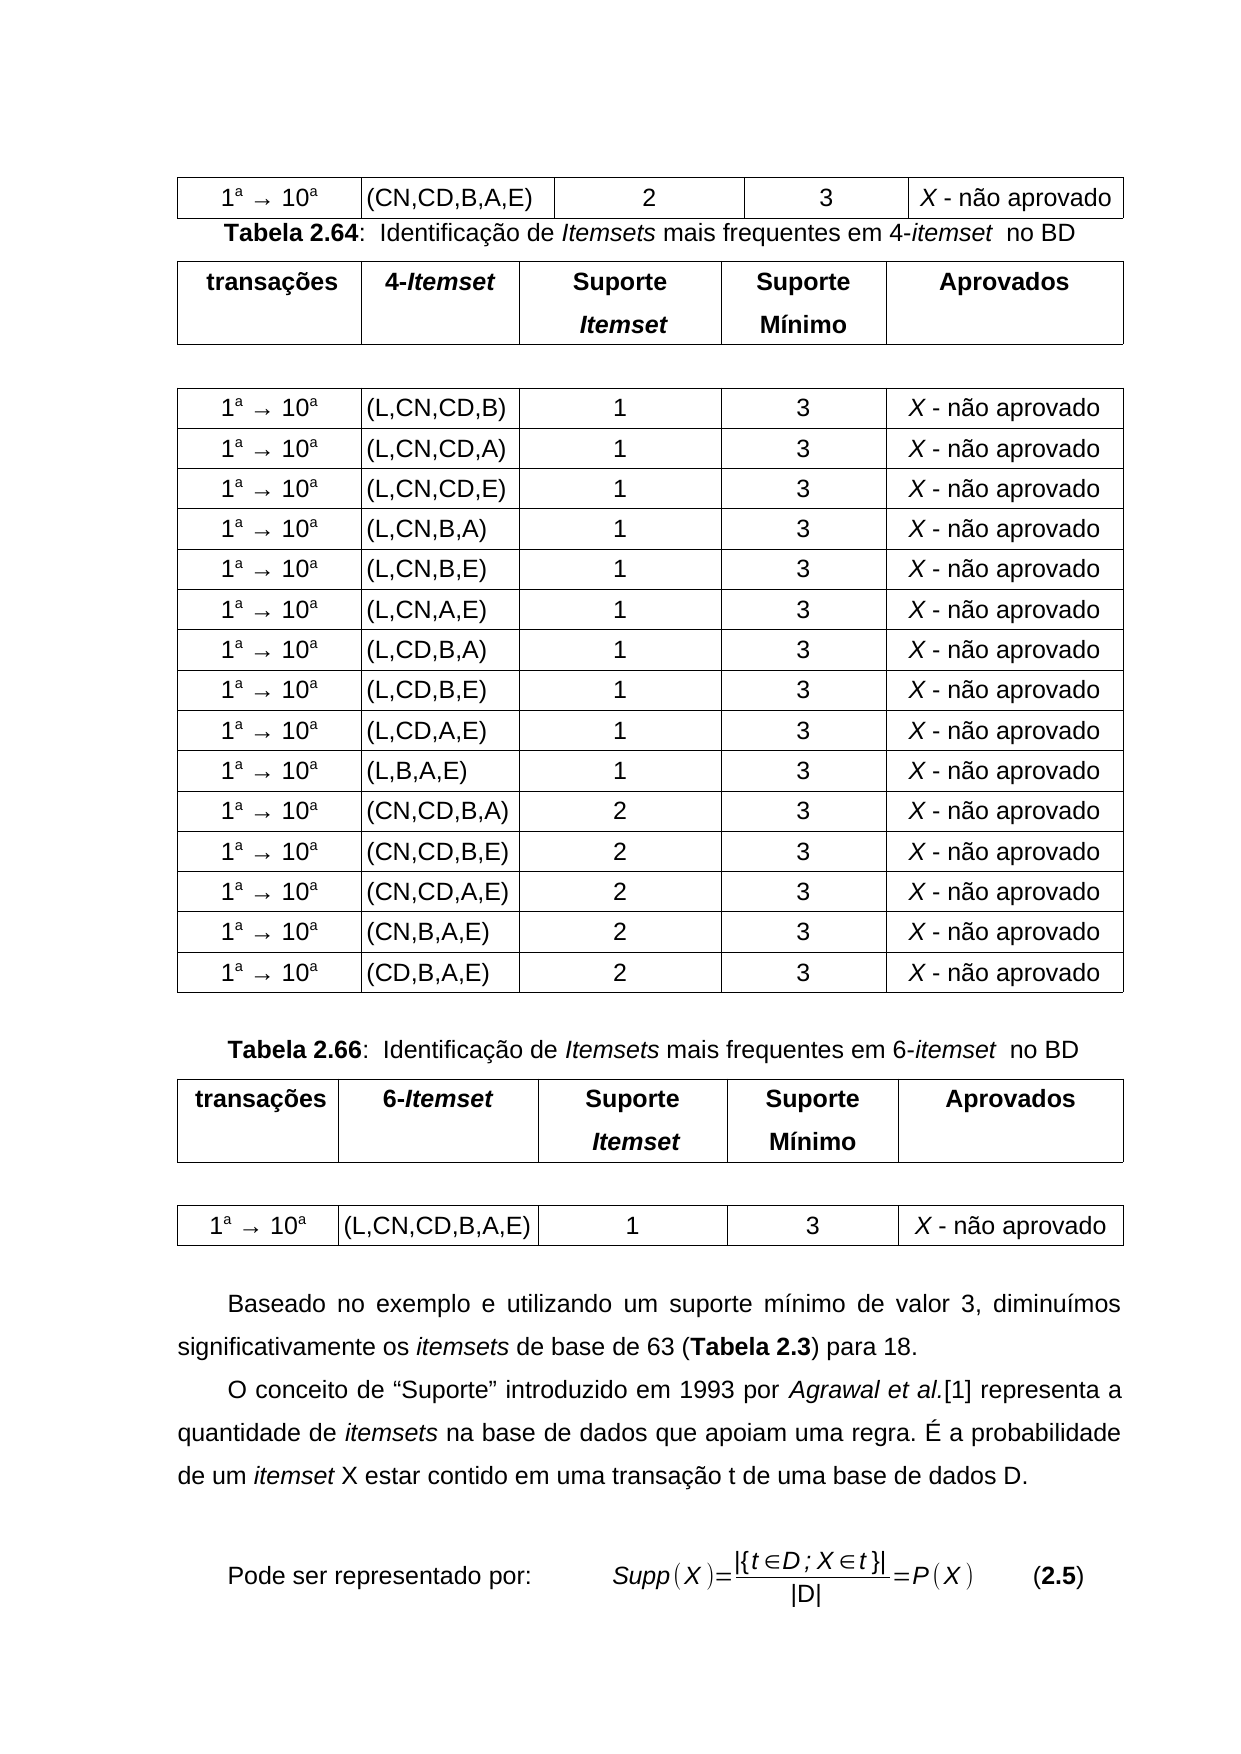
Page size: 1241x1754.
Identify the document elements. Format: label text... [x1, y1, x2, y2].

table_cell (CN,CD,B,A,E) [362, 178, 554, 217]
table_cell X - não aprovado [887, 630, 1123, 669]
table_cell 1a → 10a [178, 671, 361, 710]
text Tabela 2.66: Identificação de Itemsets mais frequentes em 6-itemset no BD [177, 1035, 1122, 1064]
table_cell 1 [520, 469, 721, 508]
table_cell (L,CN,A,E) [362, 590, 519, 629]
table_cell 2 [520, 832, 721, 871]
table_header 1 [539, 1206, 727, 1245]
table_header transações [178, 262, 361, 344]
table_cell 3 [722, 872, 886, 911]
table_cell 1a → 10a [178, 178, 361, 217]
table_cell X - não aprovado [887, 469, 1123, 508]
table_header Suporte Mínimo [728, 1080, 898, 1162]
table_cell (L,CN,CD,A) [362, 429, 519, 468]
table_cell 3 [722, 630, 886, 669]
table_header Aprovados [899, 1080, 1123, 1162]
table_cell X - não aprovado [887, 912, 1123, 952]
table_cell 2 [520, 792, 721, 831]
table_cell X - não aprovado [887, 509, 1123, 549]
table_header Suporte Mínimo [722, 262, 886, 344]
table_cell X - não aprovado [887, 832, 1123, 871]
text Pode ser representado por: (2.5) [177, 1547, 1122, 1607]
table_cell 1a → 10a [178, 792, 361, 831]
table_cell 1a → 10a [178, 832, 361, 871]
table_cell 3 [722, 469, 886, 508]
table_header X - não aprovado [899, 1206, 1123, 1245]
table_cell X - não aprovado [887, 872, 1123, 911]
table_cell X - não aprovado [887, 550, 1123, 589]
table_cell (CN,B,A,E) [362, 912, 519, 952]
table_cell (L,CD,B,A) [362, 630, 519, 669]
table_cell 3 [722, 832, 886, 871]
table_cell 3 [722, 590, 886, 629]
table_header X - não aprovado [887, 389, 1123, 428]
table_cell X - não aprovado [887, 590, 1123, 629]
table_header 4-Itemset [362, 262, 519, 344]
table_cell 1 [520, 590, 721, 629]
table_header Suporte Itemset [520, 262, 721, 344]
table_cell (L,CN,CD,E) [362, 469, 519, 508]
table_cell 1a → 10a [178, 872, 361, 911]
table_cell 1a → 10a [178, 550, 361, 589]
table_cell X - não aprovado [887, 953, 1123, 992]
table_header 6-Itemset [339, 1080, 538, 1162]
table_header Aprovados [887, 262, 1123, 344]
text Baseado no exemplo e utilizando um suporte mínimo de valor 3, diminuímos significativamente os itemsets de base de 63 (Tabela 2.3) para 18. [177, 1289, 1122, 1361]
table_cell (L,CD,A,E) [362, 711, 519, 750]
table_header (L,CN,CD,B,A,E) [339, 1206, 538, 1245]
text O conceito de “Suporte” introduzido em 1993 por Agrawal et al.[1] representa a quantidade de itemsets na base de dados que apoiam uma regra. É a probabilidade de um itemset X estar contido em uma transação t de uma base de dados D. [177, 1375, 1122, 1490]
table_cell 3 [722, 429, 886, 468]
table_header transações [178, 1080, 338, 1162]
table_cell (CD,B,A,E) [362, 953, 519, 992]
table_cell (CN,CD,B,A) [362, 792, 519, 831]
table_cell (L,CN,B,E) [362, 550, 519, 589]
table_cell (L,CN,B,A) [362, 509, 519, 549]
table_cell (CN,CD,B,E) [362, 832, 519, 871]
table_header 1 [520, 389, 721, 428]
table_cell 3 [722, 711, 886, 750]
table_cell 1a → 10a [178, 751, 361, 791]
table_cell 1 [520, 429, 721, 468]
table_header 3 [722, 389, 886, 428]
table_cell 1a → 10a [178, 630, 361, 669]
table_cell 1a → 10a [178, 590, 361, 629]
table_header Suporte Itemset [539, 1080, 727, 1162]
table_cell 3 [722, 550, 886, 589]
table_cell X - não aprovado [887, 792, 1123, 831]
table_cell 2 [555, 178, 744, 217]
table_cell 1a → 10a [178, 429, 361, 468]
text Tabela 2.64: Identificação de Itemsets mais frequentes em 4-itemset no BD [177, 219, 1122, 246]
table_cell X - não aprovado [887, 711, 1123, 750]
table_cell 1 [520, 630, 721, 669]
table_cell 2 [520, 912, 721, 952]
table_header (L,CN,CD,B) [362, 389, 519, 428]
table_cell 1a → 10a [178, 912, 361, 952]
table_cell 1a → 10a [178, 953, 361, 992]
table_cell X - não aprovado [909, 178, 1123, 217]
table_cell 3 [722, 912, 886, 952]
table_cell 1 [520, 751, 721, 791]
table_cell 3 [745, 178, 908, 217]
table_cell X - não aprovado [887, 671, 1123, 710]
table_cell X - não aprovado [887, 429, 1123, 468]
table_header 1a → 10a [178, 1206, 338, 1245]
table_cell 3 [722, 671, 886, 710]
table_cell 1 [520, 509, 721, 549]
table_cell 1a → 10a [178, 711, 361, 750]
table_cell 1 [520, 550, 721, 589]
table_cell 3 [722, 509, 886, 549]
table_cell 2 [520, 872, 721, 911]
table_header 3 [728, 1206, 898, 1245]
table_cell 3 [722, 751, 886, 791]
table_cell 3 [722, 792, 886, 831]
table_cell (L,B,A,E) [362, 751, 519, 791]
table_cell X - não aprovado [887, 751, 1123, 791]
table_cell (L,CD,B,E) [362, 671, 519, 710]
table_header 1a → 10a [178, 389, 361, 428]
table_cell 1a → 10a [178, 509, 361, 549]
table_cell 1a → 10a [178, 469, 361, 508]
table_cell 1 [520, 711, 721, 750]
table_cell 1 [520, 671, 721, 710]
table_cell 2 [520, 953, 721, 992]
table_cell (CN,CD,A,E) [362, 872, 519, 911]
table_cell 3 [722, 953, 886, 992]
